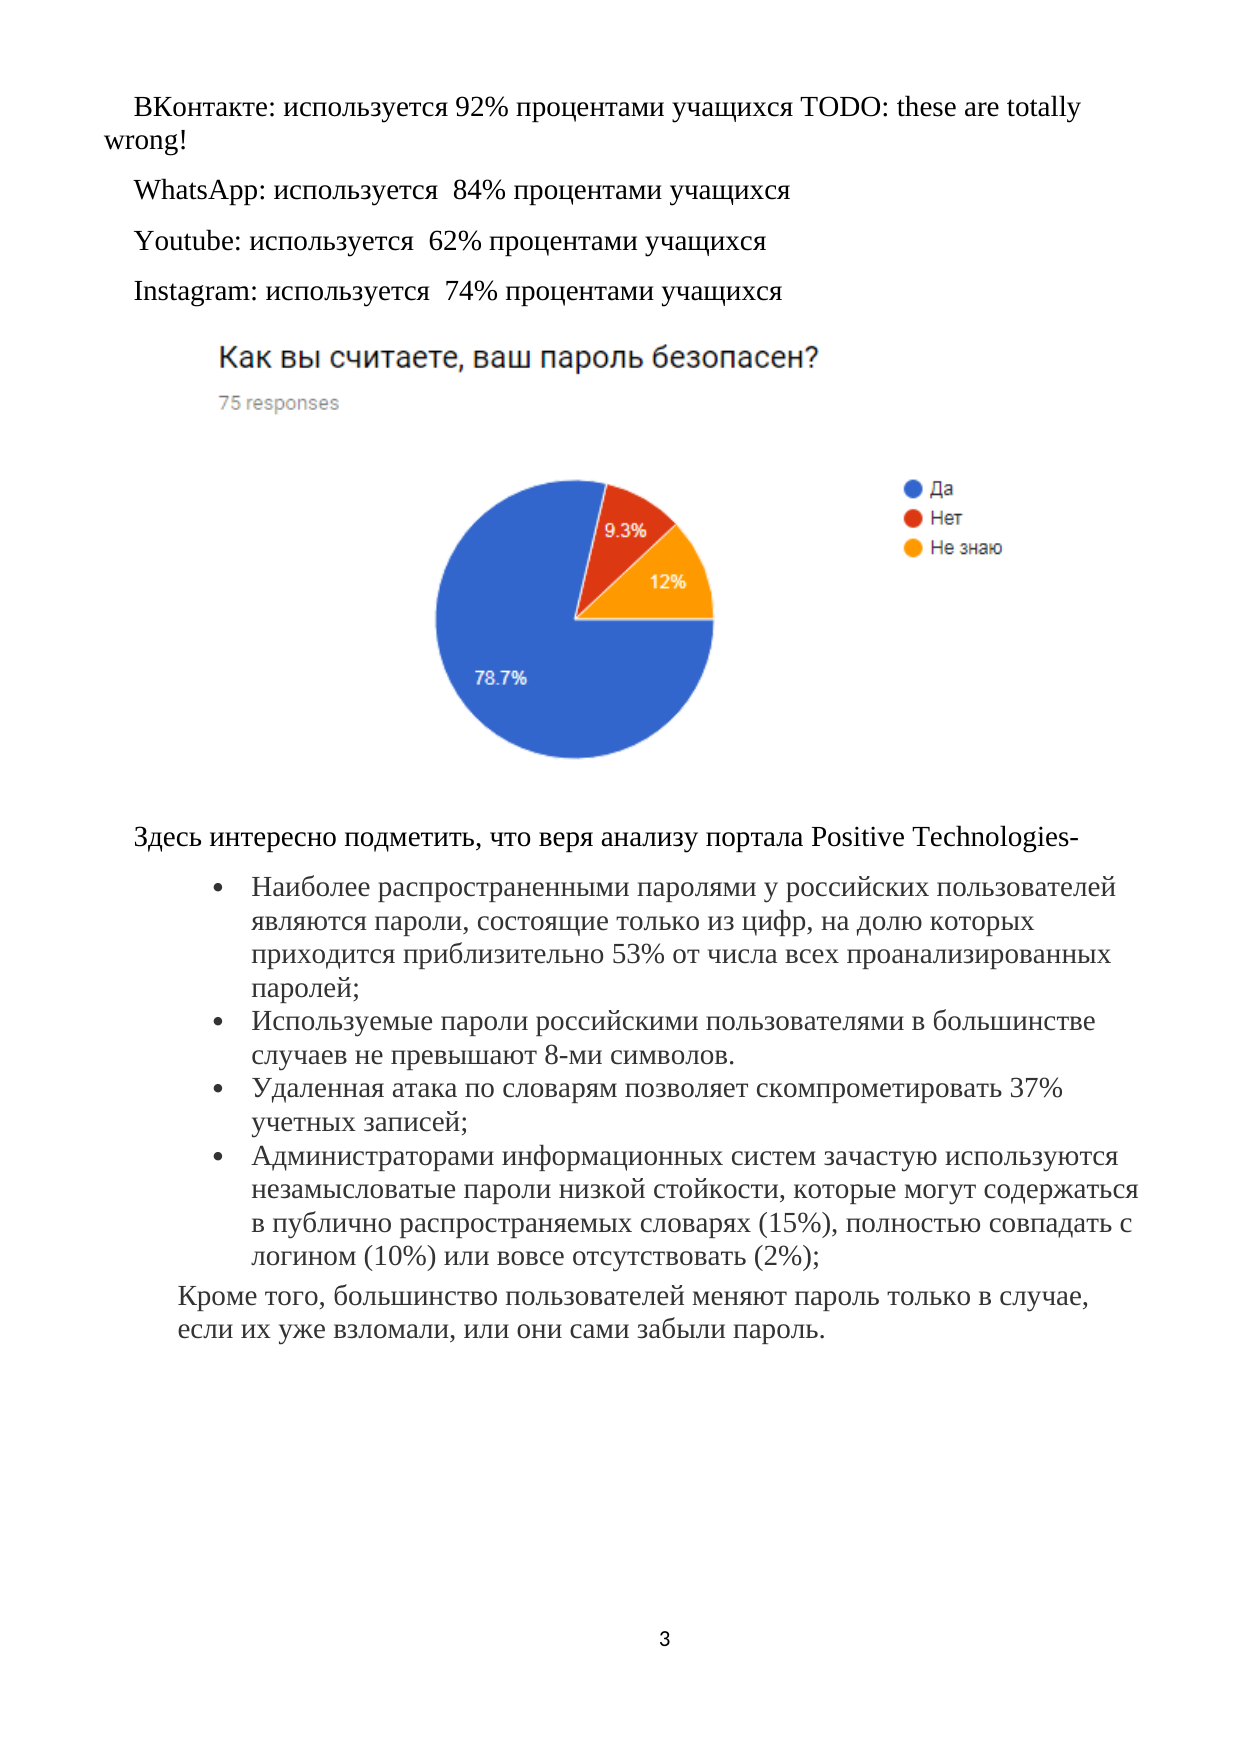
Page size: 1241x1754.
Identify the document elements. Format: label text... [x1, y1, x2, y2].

list Администраторами информационных систем зачастую используются незамысловатые пароли низкой стойкости, которые могут содержаться в публично распространяемых словарях (15%), полностью совпадать с логином (10%) или вовсе отсутствовать (2%); [214, 1138, 1152, 1272]
list Наиболее распространенными паролями у российских пользователей являются пароли, состоящие только из цифр, на долю которых приходится приблизительно 53% от числа всех проанализированных паролей; [214, 869, 1152, 1003]
list Удаленная атака по словарям позволяет скомпрометировать 37% учетных записей; [214, 1071, 1152, 1138]
text Youtube: используется 62% процентами учащихся [104, 223, 1152, 256]
text Кроме того, большинство пользователей меняют пароль только в случае, если их уже взломали, или они сами забыли пароль. [177, 1278, 1152, 1345]
picture [210, 323, 1075, 803]
list Используемые пароли российскими пользователями в большинстве случаев не превышают 8-ми символов. [214, 1003, 1152, 1071]
text ВКонтакте: используется 92% процентами учащихся TODO: these are totally wrong! [104, 89, 1152, 156]
text Instagram: используется 74% процентами учащихся [104, 273, 1152, 306]
text Здесь интересно подметить, что веря анализу портала Positive Technologies- [104, 819, 1152, 853]
text WhatsApp: используется 84% процентами учащихся [104, 172, 1152, 206]
